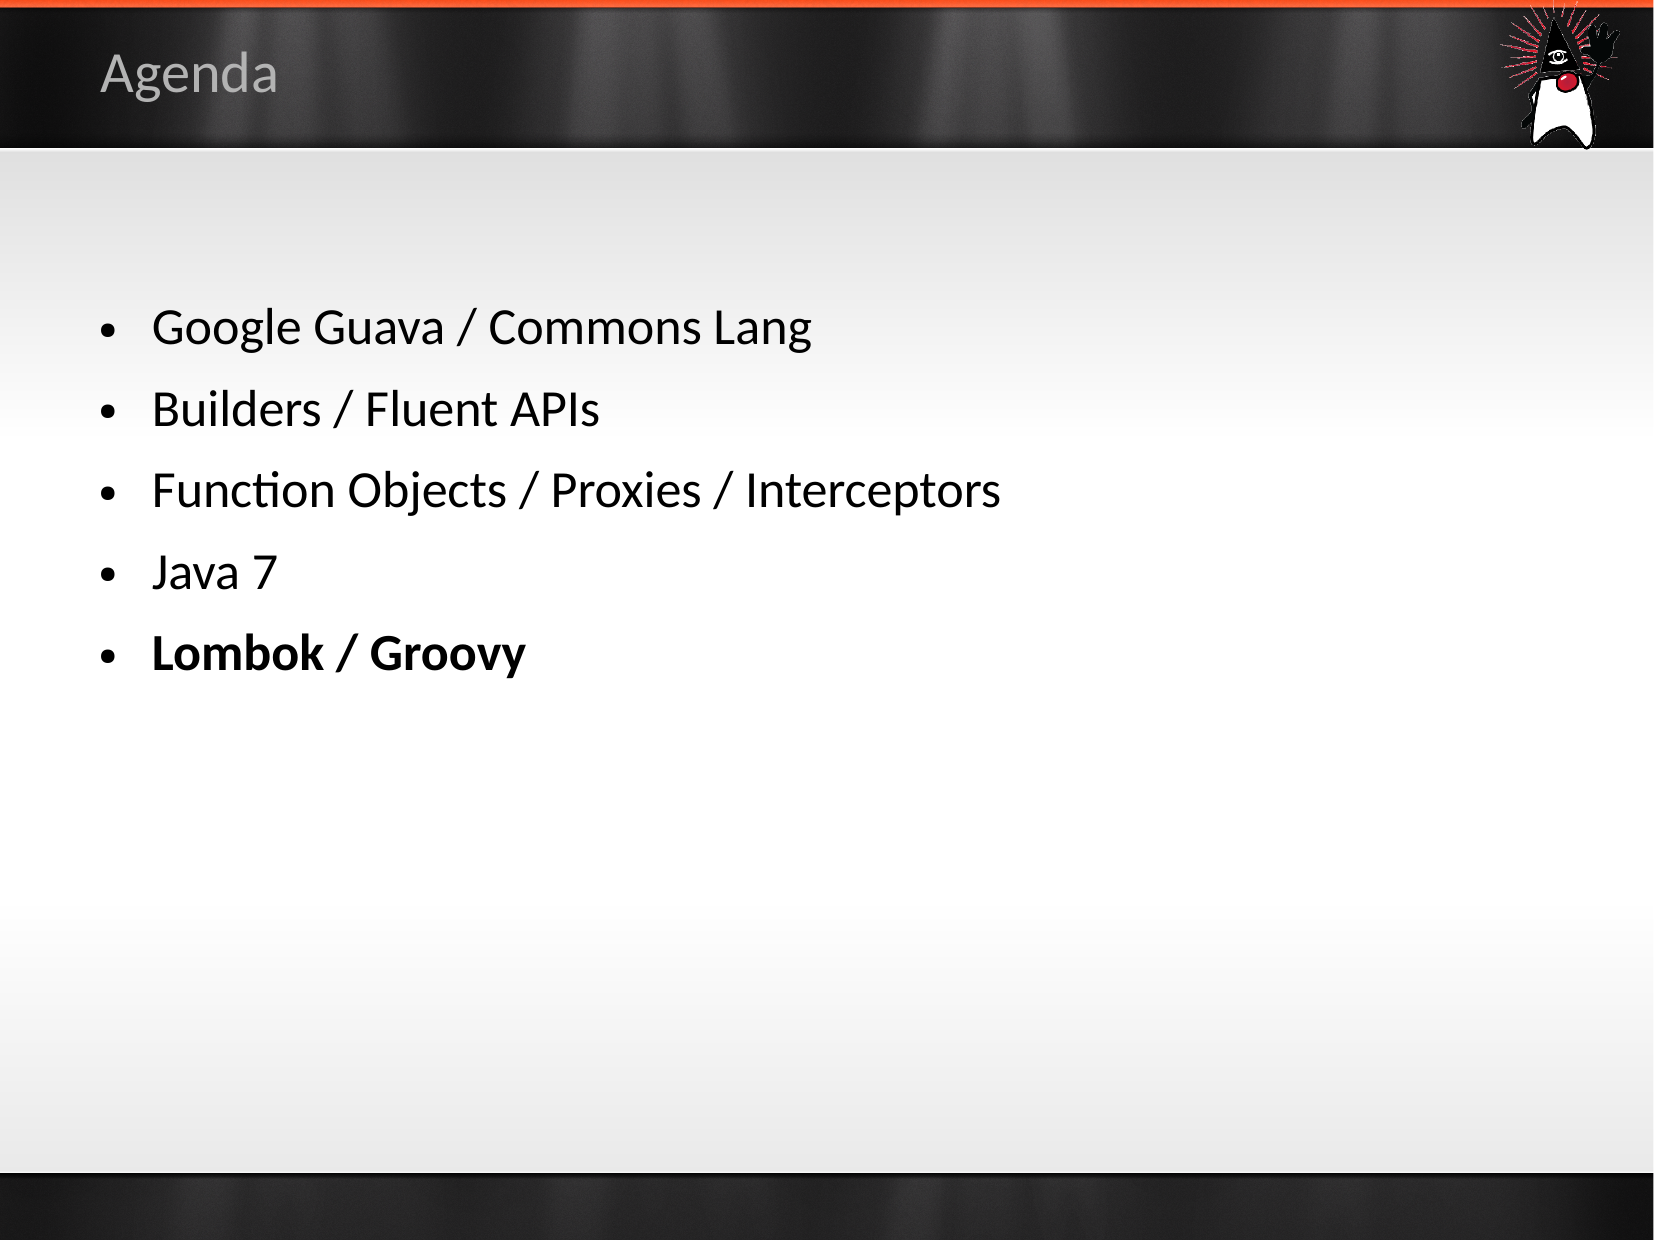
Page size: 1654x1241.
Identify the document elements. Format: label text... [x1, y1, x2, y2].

picture [0, 0, 1654, 1240]
list Google Guava / Commons Lang Builders / Fluent APIs Function Objects / Proxies / Interceptors Java 7 Lombok / Groovy [81, 305, 1570, 1125]
title Agenda [100, 6, 1589, 151]
